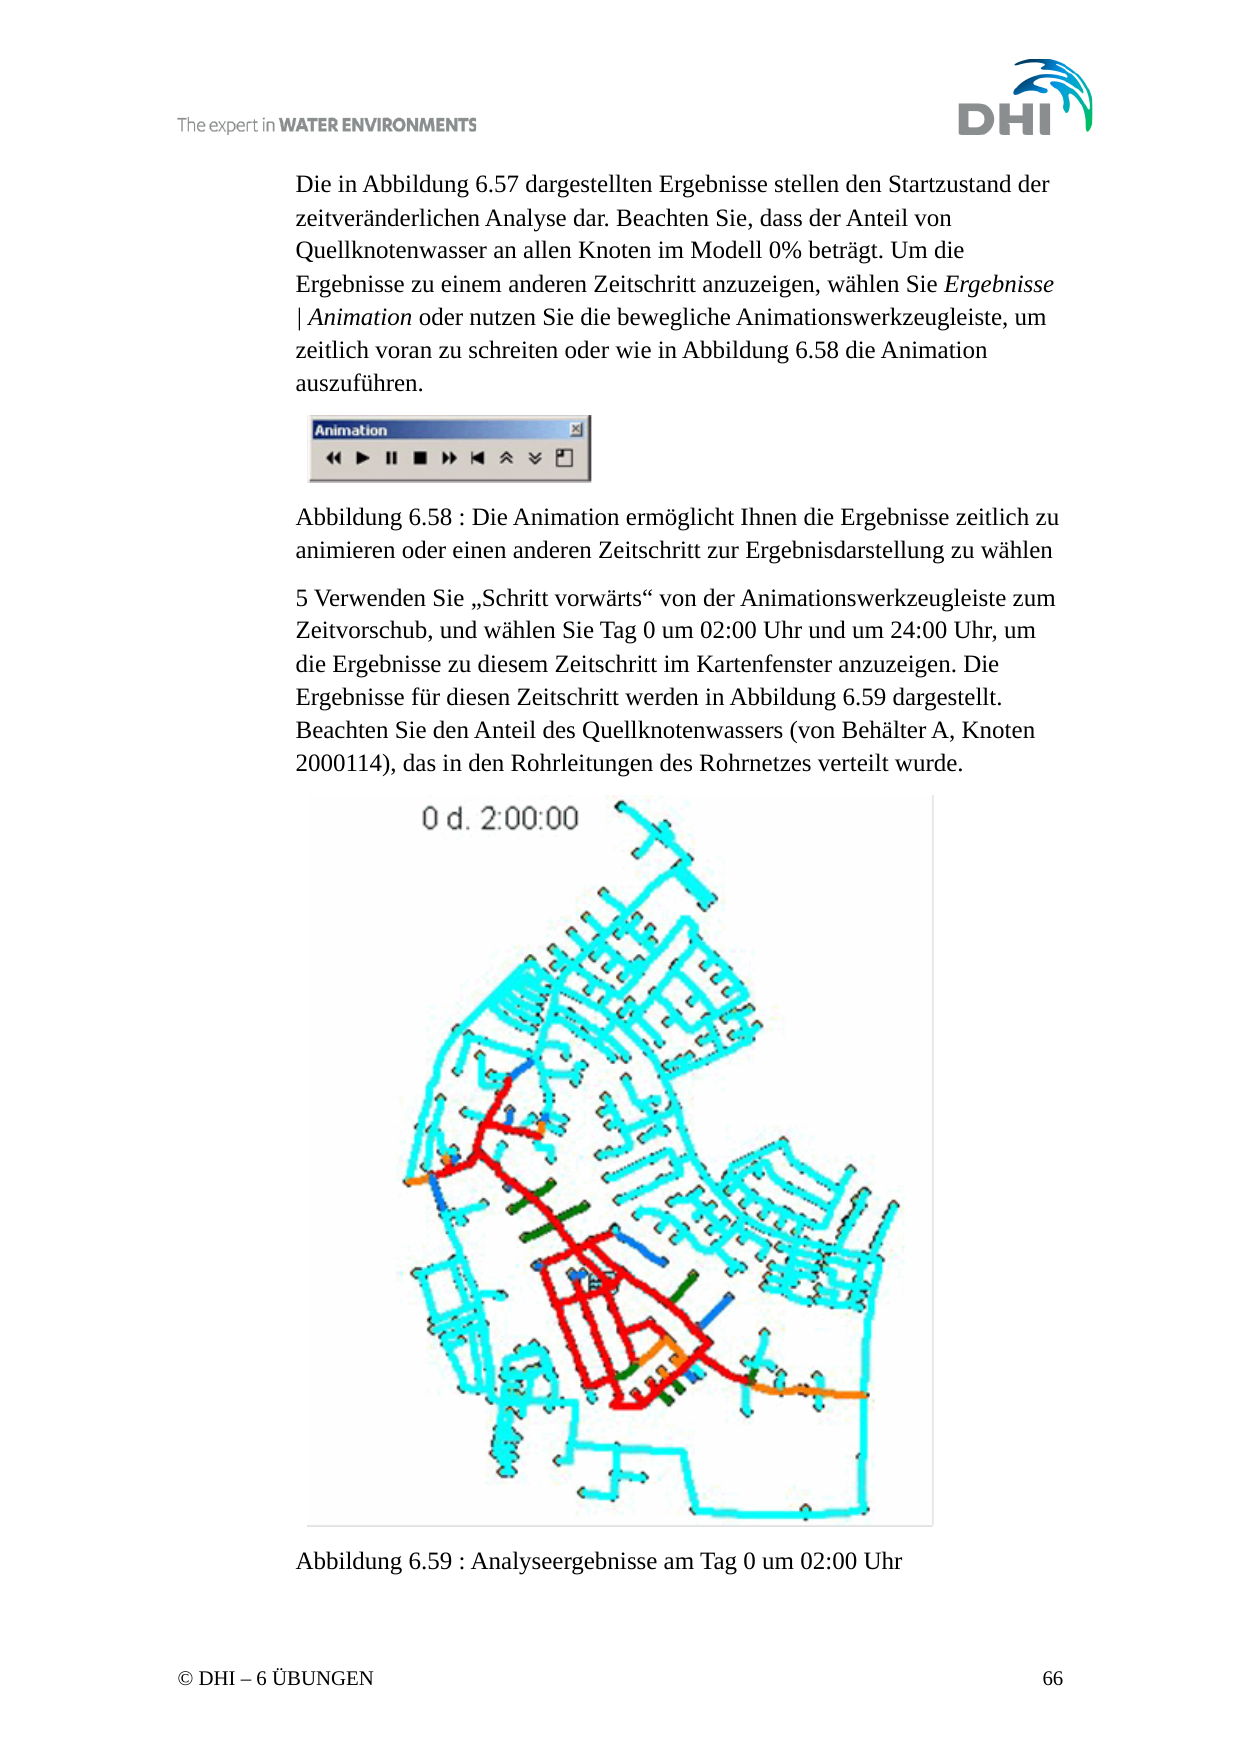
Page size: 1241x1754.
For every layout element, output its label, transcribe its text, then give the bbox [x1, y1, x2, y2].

text Die in Abbildung 6.57 dargestellten Ergebnisse stellen den Startzustand der zeitveränderlichen Analyse dar. Beachten Sie, dass der Anteil von Quellknotenwasser an allen Knoten im Modell 0% beträgt. Um die Ergebnisse zu einem anderen Zeitschritt anzuzeigen, wählen Sie Ergebnisse | Animation oder nutzen Sie die bewegliche Animationswerkzeugleiste, um zeitlich voran zu schreiten oder wie in Abbildung 6.58 die Animation auszuführen. [295, 169, 1063, 396]
picture [307, 795, 934, 1527]
picture [307, 415, 592, 483]
picture [177, 117, 477, 135]
picture [958, 59, 1093, 135]
text 5 Verwenden Sie „Schritt vorwärts“ von der Animationswerkzeugleiste zum Zeitvorschub, und wählen Sie Tag 0 um 02:00 Uhr und um 24:00 Uhr, um die Ergebnisse zu diesem Zeitschritt im Kartenfenster anzuzeigen. Die Ergebnisse für diesen Zeitschritt werden in Abbildung 6.59 dargestellt. Beachten Sie den Anteil des Quellknotenwassers (von Behälter A, Knoten 2000114), das in den Rohrleitungen des Rohrnetzes verteilt wurde. [295, 583, 1063, 776]
text Abbildung 6.59 : Analyseergebnisse am Tag 0 um 02:00 Uhr [295, 1546, 1063, 1574]
text Abbildung 6.58 : Die Animation ermöglicht Ihnen die Ergebnisse zeitlich zu animieren oder einen anderen Zeitschritt zur Ergebnisdarstellung zu wählen [295, 502, 1063, 563]
